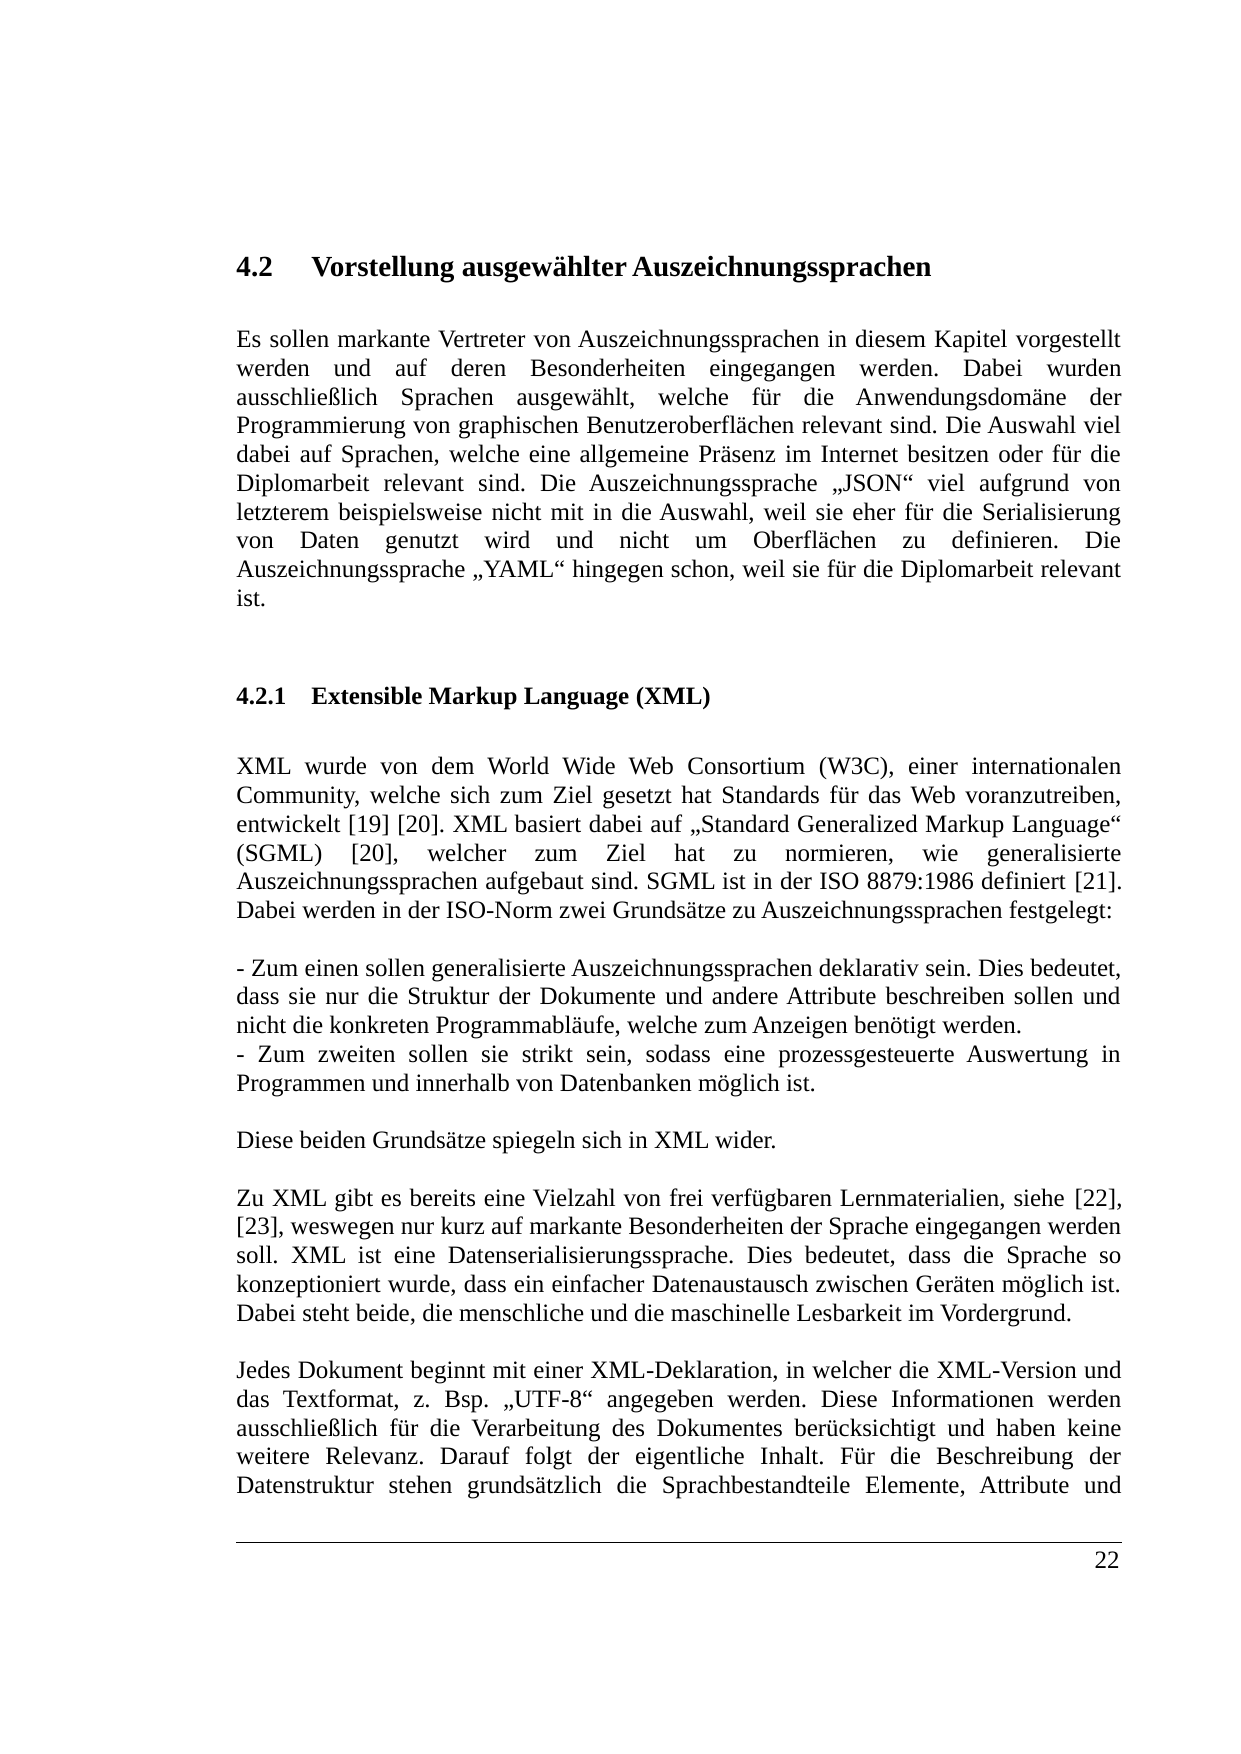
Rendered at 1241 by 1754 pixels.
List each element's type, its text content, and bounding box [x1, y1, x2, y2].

text Diese beiden Grundsätze spiegeln sich in XML wider. [236, 1125, 1122, 1154]
text Zu XML gibt es bereits eine Vielzahl von frei verfügbaren Lernmaterialien, siehe [22],[23], weswegen nur kurz auf markante Besonderheiten der Sprache eingegangen werden soll. XML ist eine Datenserialisierungssprache. Dies bedeutet, dass die Sprache so konzeptioniert wurde, dass ein einfacher Datenaustausch zwischen Geräten möglich ist. Dabei steht beide, die menschliche und die maschinelle Lesbarkeit im Vordergrund. [236, 1183, 1122, 1326]
text - Zum einen sollen generalisierte Auszeichnungssprachen deklarativ sein. Dies bedeutet, dass sie nur die Struktur der Dokumente und andere Attribute beschreiben sollen und nicht die konkreten Programmabläufe, welche zum Anzeigen benötigt werden. [236, 953, 1122, 1039]
text XML wurde von dem World Wide Web Consortium (W3C), einer internationalen Community, welche sich zum Ziel gesetzt hat Standards für das Web voranzutreiben, entwickelt [19] [20]. XML basiert dabei auf „Standard Generalized Markup Language“ (SGML) [20], welcher zum Ziel hat zu normieren, wie generalisierte Auszeichnungssprachen aufgebaut sind. SGML ist in der ISO 8879:1986 definiert [21]. Dabei werden in der ISO-Norm zwei Grundsätze zu Auszeichnungssprachen festgelegt: [236, 751, 1122, 924]
text - Zum zweiten sollen sie strikt sein, sodass eine prozessgesteuerte Auswertung in Programmen und innerhalb von Datenbanken möglich ist. [236, 1039, 1122, 1096]
subtitle Vorstellung ausgewählter Auszeichnungssprachen [236, 249, 1122, 283]
text Jedes Dokument beginnt mit einer XML-Deklaration, in welcher die XML-Version und das Textformat, z. Bsp. „UTF-8“ angegeben werden. Diese Informationen werden ausschließlich für die Verarbeitung des Dokumentes berücksichtigt und haben keine weitere Relevanz. Darauf folgt der eigentliche Inhalt. Für die Beschreibung der Datenstruktur stehen grundsätzlich die Sprachbestandteile Elemente, Attribute und [236, 1355, 1122, 1499]
text Es sollen markante Vertreter von Auszeichnungssprachen in diesem Kapitel vorgestellt werden und auf deren Besonderheiten eingegangen werden. Dabei wurden ausschließlich Sprachen ausgewählt, welche für die Anwendungsdomäne der Programmierung von graphischen Benutzeroberflächen relevant sind. Die Auswahl viel dabei auf Sprachen, welche eine allgemeine Präsenz im Internet besitzen oder für die Diplomarbeit relevant sind. Die Auszeichnungssprache „JSON“ viel aufgrund von letzterem beispielsweise nicht mit in die Auswahl, weil sie eher für die Serialisierung von Daten genutzt wird und nicht um Oberflächen zu definieren. Die Auszeichnungssprache „YAML“ hingegen schon, weil sie für die Diplomarbeit relevant ist. [236, 324, 1122, 612]
subtitle Extensible Markup Language (XML) [236, 681, 1122, 710]
